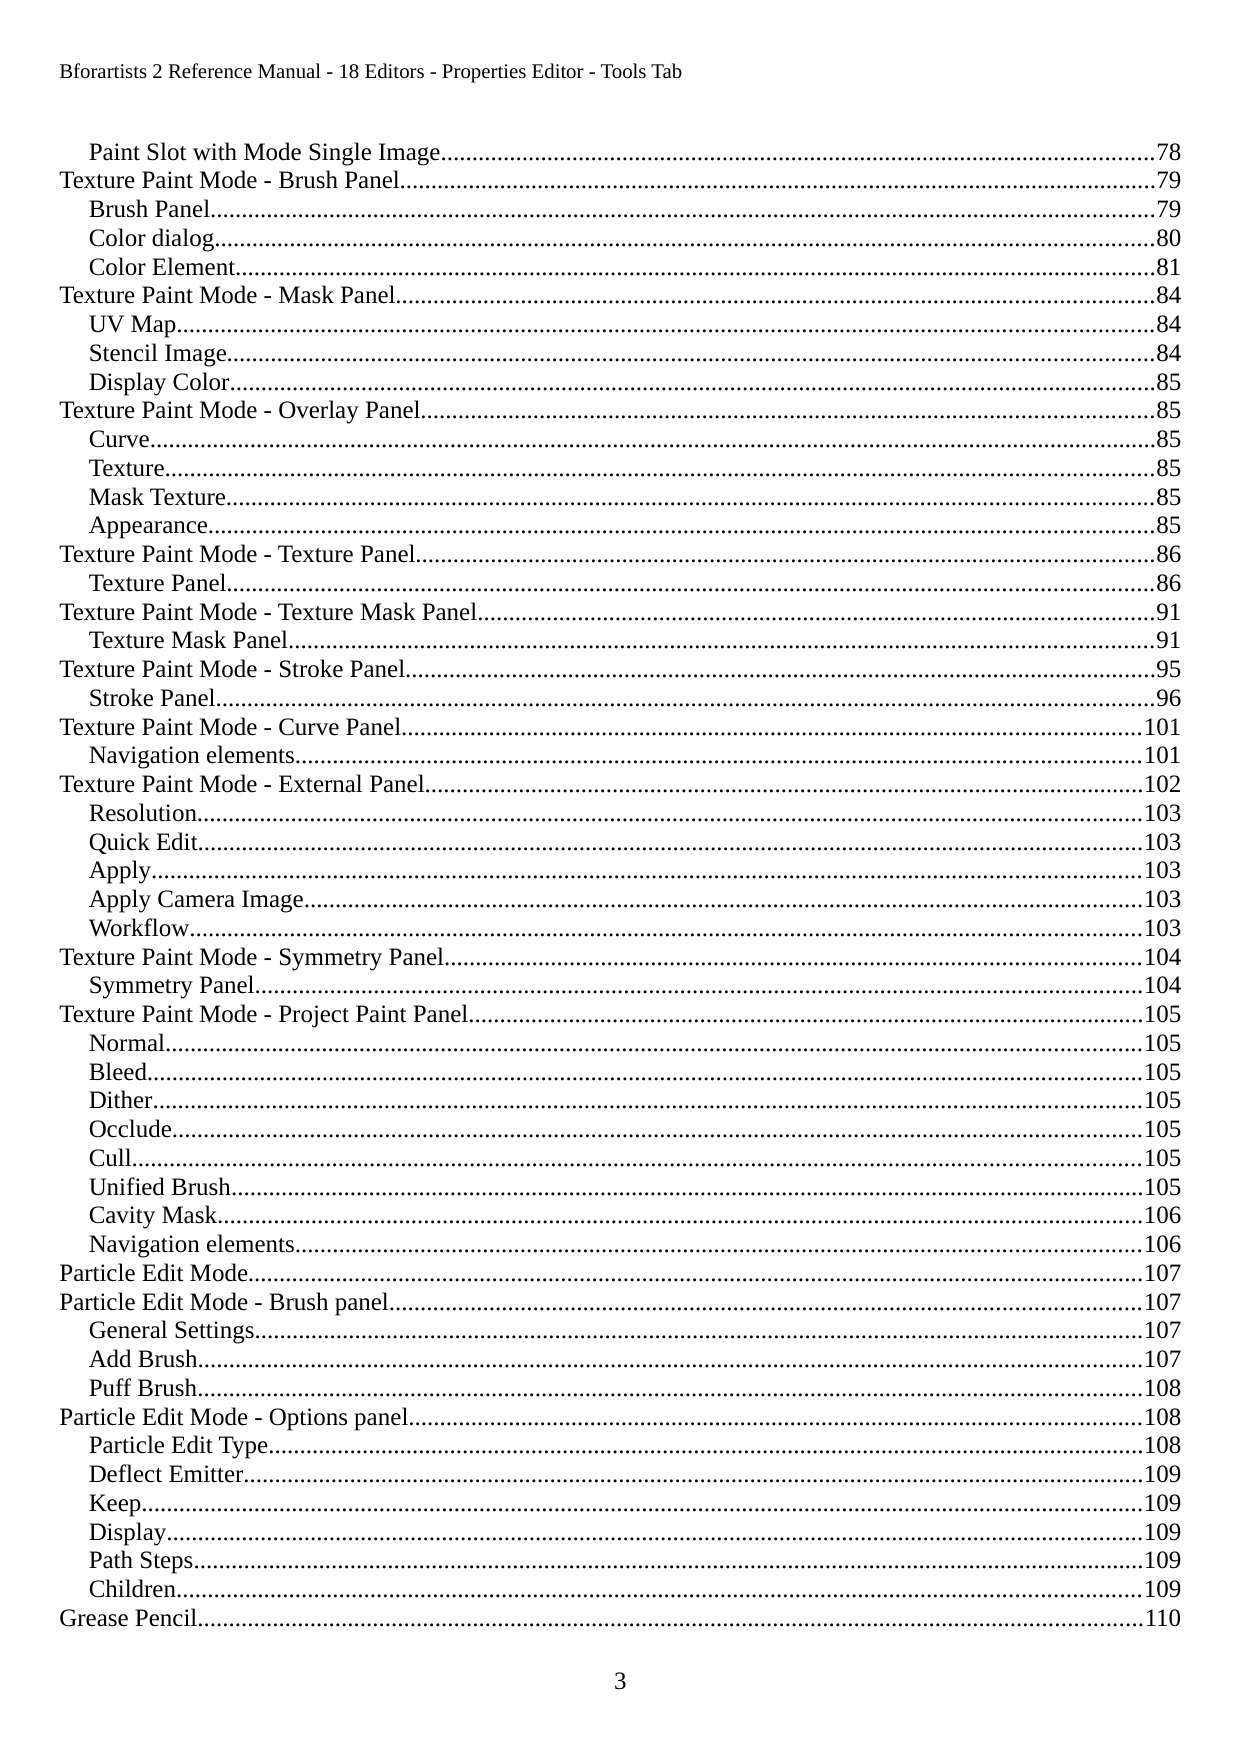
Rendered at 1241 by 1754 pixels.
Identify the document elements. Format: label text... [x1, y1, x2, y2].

text Color Element 81 [88, 252, 1181, 280]
text Brush Panel 79 [88, 194, 1181, 223]
text Paint Slot with Mode Single Image 78 [88, 137, 1181, 165]
text Display Color 85 [88, 367, 1181, 395]
text Particle Edit Mode 107 [59, 1258, 1181, 1287]
text Quick Edit 103 [88, 827, 1181, 855]
text General Settings 107 [88, 1315, 1181, 1344]
text Cavity Mask 106 [88, 1200, 1181, 1229]
text Color dialog 80 [88, 223, 1181, 252]
text Particle Edit Mode - Options panel 108 [59, 1402, 1181, 1430]
text Resolution 103 [88, 798, 1181, 827]
text UV Map 84 [88, 309, 1181, 338]
text Deflect Emitter 109 [88, 1459, 1181, 1488]
text Appearance 85 [88, 510, 1181, 539]
text Mask Texture 85 [88, 482, 1181, 510]
text Grease Pencil 110 [59, 1603, 1181, 1632]
text Unified Brush 105 [88, 1172, 1181, 1200]
text Texture Paint Mode - Project Paint Panel 105 [59, 999, 1181, 1028]
text Symmetry Panel 104 [88, 970, 1181, 999]
text Texture Paint Mode - External Panel 102 [59, 769, 1181, 798]
text Navigation elements 101 [88, 740, 1181, 769]
text Texture Paint Mode - Stroke Panel 95 [59, 654, 1181, 683]
text Texture Paint Mode - Curve Panel 101 [59, 712, 1181, 740]
text Children 109 [88, 1574, 1181, 1603]
text Workflow 103 [88, 913, 1181, 942]
text Curve 85 [88, 424, 1181, 453]
text Texture Paint Mode - Symmetry Panel 104 [59, 942, 1181, 970]
text Dither 105 [88, 1085, 1181, 1114]
text Texture Paint Mode - Texture Mask Panel 91 [59, 597, 1181, 625]
text Texture Paint Mode - Brush Panel 79 [59, 165, 1181, 194]
text Particle Edit Type 108 [88, 1430, 1181, 1459]
text Occlude 105 [88, 1114, 1181, 1143]
text Texture Paint Mode - Mask Panel 84 [59, 280, 1181, 309]
text Cull 105 [88, 1143, 1181, 1172]
text Texture Mask Panel 91 [88, 625, 1181, 654]
text Add Brush 107 [88, 1344, 1181, 1373]
text Keep 109 [88, 1488, 1181, 1517]
text Texture Paint Mode - Overlay Panel 85 [59, 395, 1181, 424]
text Stencil Image 84 [88, 338, 1181, 367]
text Texture Paint Mode - Texture Panel 86 [59, 539, 1181, 568]
text Texture Panel 86 [88, 568, 1181, 597]
text Path Steps 109 [88, 1545, 1181, 1574]
text Bleed 105 [88, 1057, 1181, 1085]
text Apply Camera Image 103 [88, 884, 1181, 913]
text Puff Brush 108 [88, 1373, 1181, 1402]
text Stroke Panel 96 [88, 683, 1181, 712]
text Apply 103 [88, 855, 1181, 884]
text Navigation elements 106 [88, 1229, 1181, 1258]
text Texture 85 [88, 453, 1181, 482]
text Display 109 [88, 1517, 1181, 1545]
text Normal 105 [88, 1028, 1181, 1057]
text Particle Edit Mode - Brush panel 107 [59, 1287, 1181, 1315]
